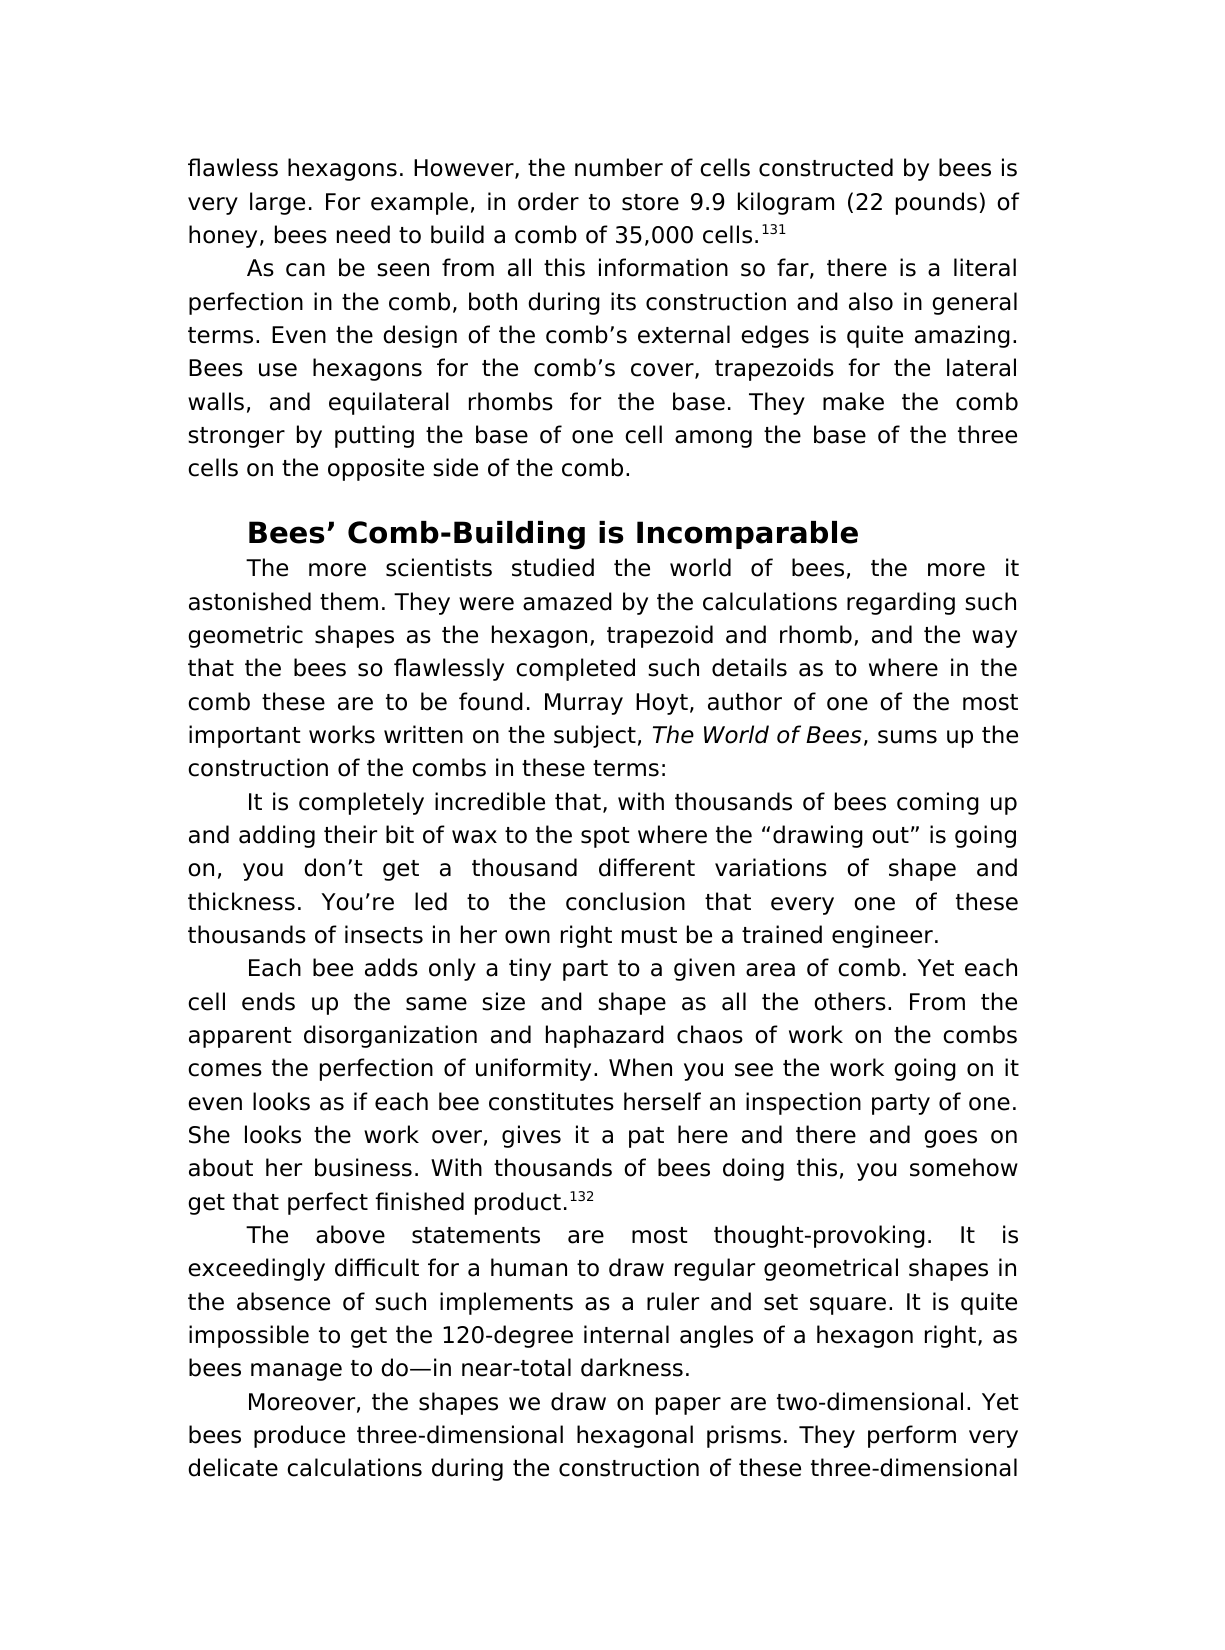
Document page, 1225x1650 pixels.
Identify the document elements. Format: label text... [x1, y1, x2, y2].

text flawless hexagons. However, the number of cells constructed by bees is very large. For example, in order to store 9.9 kilogram (22 pounds) of honey, bees need to build a comb of 35,000 cells.131 [187, 150, 1020, 250]
text It is completely incredible that, with thousands of bees coming up and adding their bit of wax to the spot where the “drawing out” is going on, you don’t get a thousand different variations of shape and thickness. You’re led to the conclusion that every one of these thousands of insects in her own right must be a trained engineer. [187, 783, 1020, 950]
text Each bee adds only a tiny part to a given area of comb. Yet each cell ends up the same size and shape as all the others. From the apparent disorganization and haphazard chaos of work on the combs comes the perfection of uniformity. When you see the work going on it even looks as if each bee constitutes herself an inspection party of one. She looks the work over, gives it a pat here and there and goes on about her business. With thousands of bees doing this, you somehow get that perfect finished product.132 [187, 950, 1020, 1217]
text As can be seen from all this information so far, there is a literal perfection in the comb, both during its construction and also in general terms. Even the design of the comb’s external edges is quite amazing. Bees use hexagons for the comb’s cover, trapezoids for the lateral walls, and equilateral rhombs for the base. They make the comb stronger by putting the base of one cell among the base of the three cells on the opposite side of the comb. [187, 250, 1020, 483]
text Bees’ Comb-Building is Incomparable [187, 517, 1020, 550]
text The more scientists studied the world of bees, the more it astonished them. They were amazed by the calculations regarding such geometric shapes as the hexagon, trapezoid and rhomb, and the way that the bees so flawlessly completed such details as to where in the comb these are to be found. Murray Hoyt, author of one of the most important works written on the subject, The World of Bees, sums up the construction of the combs in these terms: [187, 550, 1020, 783]
text Moreover, the shapes we draw on paper are two-dimensional. Yet bees produce three-dimensional hexagonal prisms. They perform very delicate calculations during the construction of these three-dimensional [187, 1383, 1020, 1483]
text The above statements are most thought-provoking. It is exceedingly difficult for a human to draw regular geometrical shapes in the absence of such implements as a ruler and set square. It is quite impossible to get the 120-degree internal angles of a hexagon right, as bees manage to do—in near-total darkness. [187, 1217, 1020, 1383]
